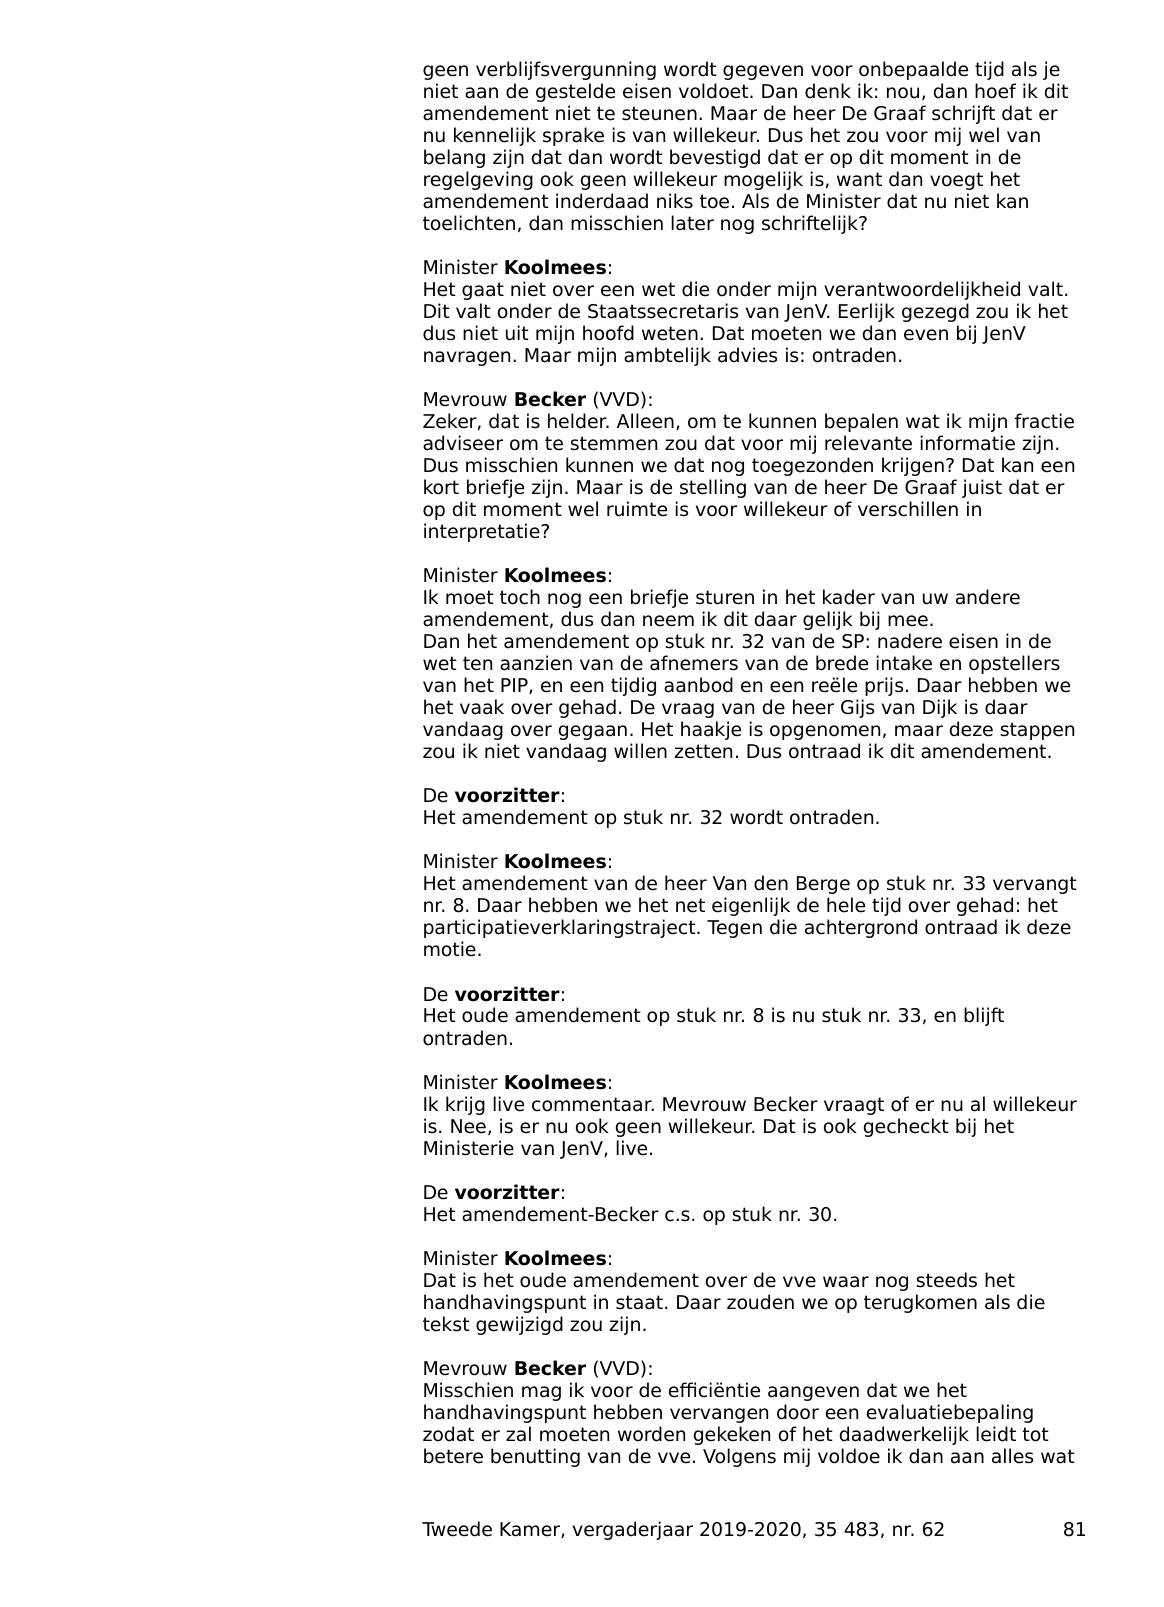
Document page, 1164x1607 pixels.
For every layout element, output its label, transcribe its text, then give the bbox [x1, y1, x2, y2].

text Ik moet toch nog een briefje sturen in het kader van uw andere amendement, dus dan neem ik dit daar gelijk bij mee. [422, 587, 1087, 631]
text De voorzitter: [422, 1182, 1087, 1204]
text Het oude amendement op stuk nr. 8 is nu stuk nr. 33, en blijft ontraden. [422, 1005, 1087, 1049]
text Mevrouw Becker (VVD): [422, 389, 1087, 411]
text Dat is het oude amendement over de vve waar nog steeds het handhavingspunt in staat. Daar zouden we op terugkomen als die tekst gewijzigd zou zijn. [422, 1270, 1087, 1336]
text De voorzitter: [422, 983, 1087, 1005]
text Het amendement van de heer Van den Berge op stuk nr. 33 vervangt nr. 8. Daar hebben we het net eigenlijk de hele tijd over gehad: het participatieverklaringstraject. Tegen die achtergrond ontraad ik deze motie. [422, 873, 1087, 961]
text Zeker, dat is helder. Alleen, om te kunnen bepalen wat ik mijn fractie adviseer om te stemmen zou dat voor mij relevante informatie zijn. Dus misschien kunnen we dat nog toegezonden krijgen? Dat kan een kort briefje zijn. Maar is de stelling van de heer De Graaf juist dat er op dit moment wel ruimte is voor willekeur of verschillen in interpretatie? [422, 411, 1087, 543]
text Minister Koolmees: [422, 565, 1087, 587]
text Minister Koolmees: [422, 851, 1087, 873]
text Ik krijg live commentaar. Mevrouw Becker vraagt of er nu al willekeur is. Nee, is er nu ook geen willekeur. Dat is ook gecheckt bij het Ministerie van JenV, live. [422, 1093, 1087, 1159]
text Het gaat niet over een wet die onder mijn verantwoordelijkheid valt. Dit valt onder de Staatssecretaris van JenV. Eerlijk gezegd zou ik het dus niet uit mijn hoofd weten. Dat moeten we dan even bij JenV navragen. Maar mijn ambtelijk advies is: ontraden. [422, 279, 1087, 367]
text Minister Koolmees: [422, 1248, 1087, 1270]
text Het amendement op stuk nr. 32 wordt ontraden. [422, 807, 1087, 829]
text Het amendement-Becker c.s. op stuk nr. 30. [422, 1204, 1087, 1226]
text Misschien mag ik voor de efficiëntie aangeven dat we het handhavingspunt hebben vervangen door een evaluatiebepaling zodat er zal moeten worden gekeken of het daadwerkelijk leidt tot betere benutting van de vve. Volgens mij voldoe ik dan aan alles wat [422, 1380, 1087, 1468]
text Mevrouw Becker (VVD): [422, 1358, 1087, 1380]
text De voorzitter: [422, 785, 1087, 807]
text Minister Koolmees: [422, 257, 1087, 279]
text Minister Koolmees: [422, 1072, 1087, 1093]
text Dan het amendement op stuk nr. 32 van de SP: nadere eisen in de wet ten aanzien van de afnemers van de brede intake en opstellers van het PIP, en een tijdig aanbod en een reële prijs. Daar hebben we het vaak over gehad. De vraag van de heer Gijs van Dijk is daar vandaag over gegaan. Het haakje is opgenomen, maar deze stappen zou ik niet vandaag willen zetten. Dus ontraad ik dit amendement. [422, 631, 1087, 763]
text geen verblijfsvergunning wordt gegeven voor onbepaalde tijd als je niet aan de gestelde eisen voldoet. Dan denk ik: nou, dan hoef ik dit amendement niet te steunen. Maar de heer De Graaf schrijft dat er nu kennelijk sprake is van willekeur. Dus het zou voor mij wel van belang zijn dat dan wordt bevestigd dat er op dit moment in de regelgeving ook geen willekeur mogelijk is, want dan voegt het amendement inderdaad niks toe. Als de Minister dat nu niet kan toelichten, dan misschien later nog schriftelijk? [422, 59, 1087, 235]
